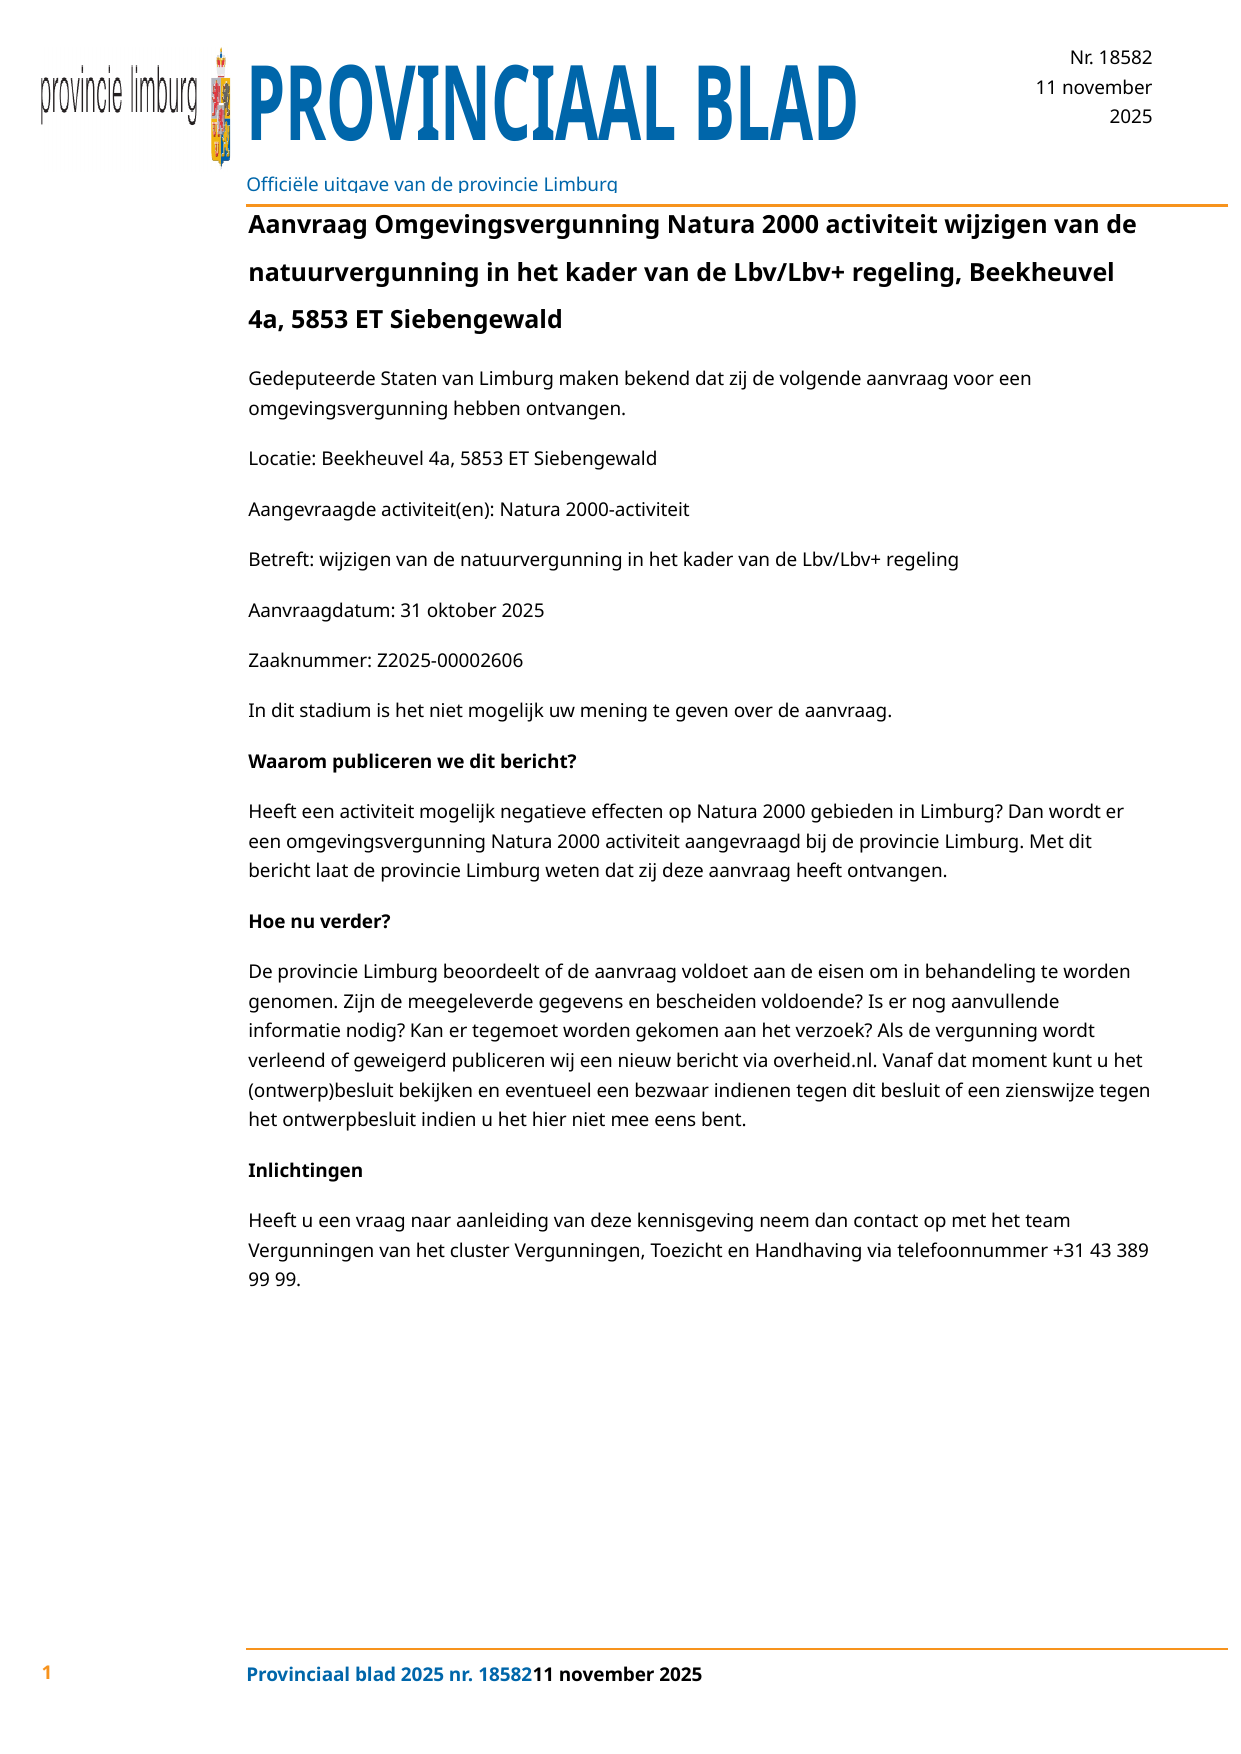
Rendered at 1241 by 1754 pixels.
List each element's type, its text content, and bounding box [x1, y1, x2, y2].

text Betreft: wijzigen van de natuurvergunning in het kader van de Lbv/Lbv+ regeling [248, 546, 1152, 572]
text Gedeputeerde Staten van Limburg maken bekend dat zij de volgende aanvraag voor een omgevingsvergunning hebben ontvangen. [248, 366, 1152, 421]
text Aanvraag Omgevingsvergunning Natura 2000 activiteit wijzigen van de natuurvergunning in het kader van de Lbv/Lbv+ regeling, Beekheuvel 4a, 5853 ET Siebengewald [248, 207, 1152, 336]
text Heeft een activiteit mogelijk negatieve effecten op Natura 2000 gebieden in Limburg? Dan wordt er een omgevingsvergunning Natura 2000 activiteit aangevraagd bij de provincie Limburg. Met dit bericht laat de provincie Limburg weten dat zij deze aanvraag heeft ontvangen. [248, 798, 1152, 883]
text Heeft u een vraag naar aanleiding van deze kennisgeving neem dan contact op met het team Vergunningen van het cluster Vergunningen, Toezicht en Handhaving via telefoonnummer +31 43 389 99 99. [248, 1207, 1152, 1292]
text In dit stadium is het niet mogelijk uw mening te geven over de aanvraag. [248, 698, 1152, 723]
text De provincie Limburg beoordeelt of de aanvraag voldoet aan de eisen om in behandeling te worden genomen. Zijn de meegeleverde gegevens en bescheiden voldoende? Is er nog aanvullende informatie nodig? Kan er tegemoet worden gekomen aan het verzoek? Als de vergunning wordt verleend of geweigerd publiceren wij een nieuw bericht via overheid.nl. Vanaf dat moment kunt u het (ontwerp)besluit bekijken en eventueel een bezwaar indienen tegen dit besluit of een zienswijze tegen het ontwerpbesluit indien u het hier niet mee eens bent. [248, 958, 1152, 1132]
text Inlichtingen [248, 1157, 1152, 1182]
text Aanvraagdatum: 31 oktober 2025 [248, 597, 1152, 622]
text Locatie: Beekheuvel 4a, 5853 ET Siebengewald [248, 446, 1152, 471]
text Hoe nu verder? [248, 908, 1152, 934]
picture [41, 47, 231, 172]
text Waarom publiceren we dit bericht? [248, 748, 1152, 774]
text Zaaknummer: Z2025-00002606 [248, 647, 1152, 673]
text Aangevraagde activiteit(en): Natura 2000-activiteit [248, 496, 1152, 522]
